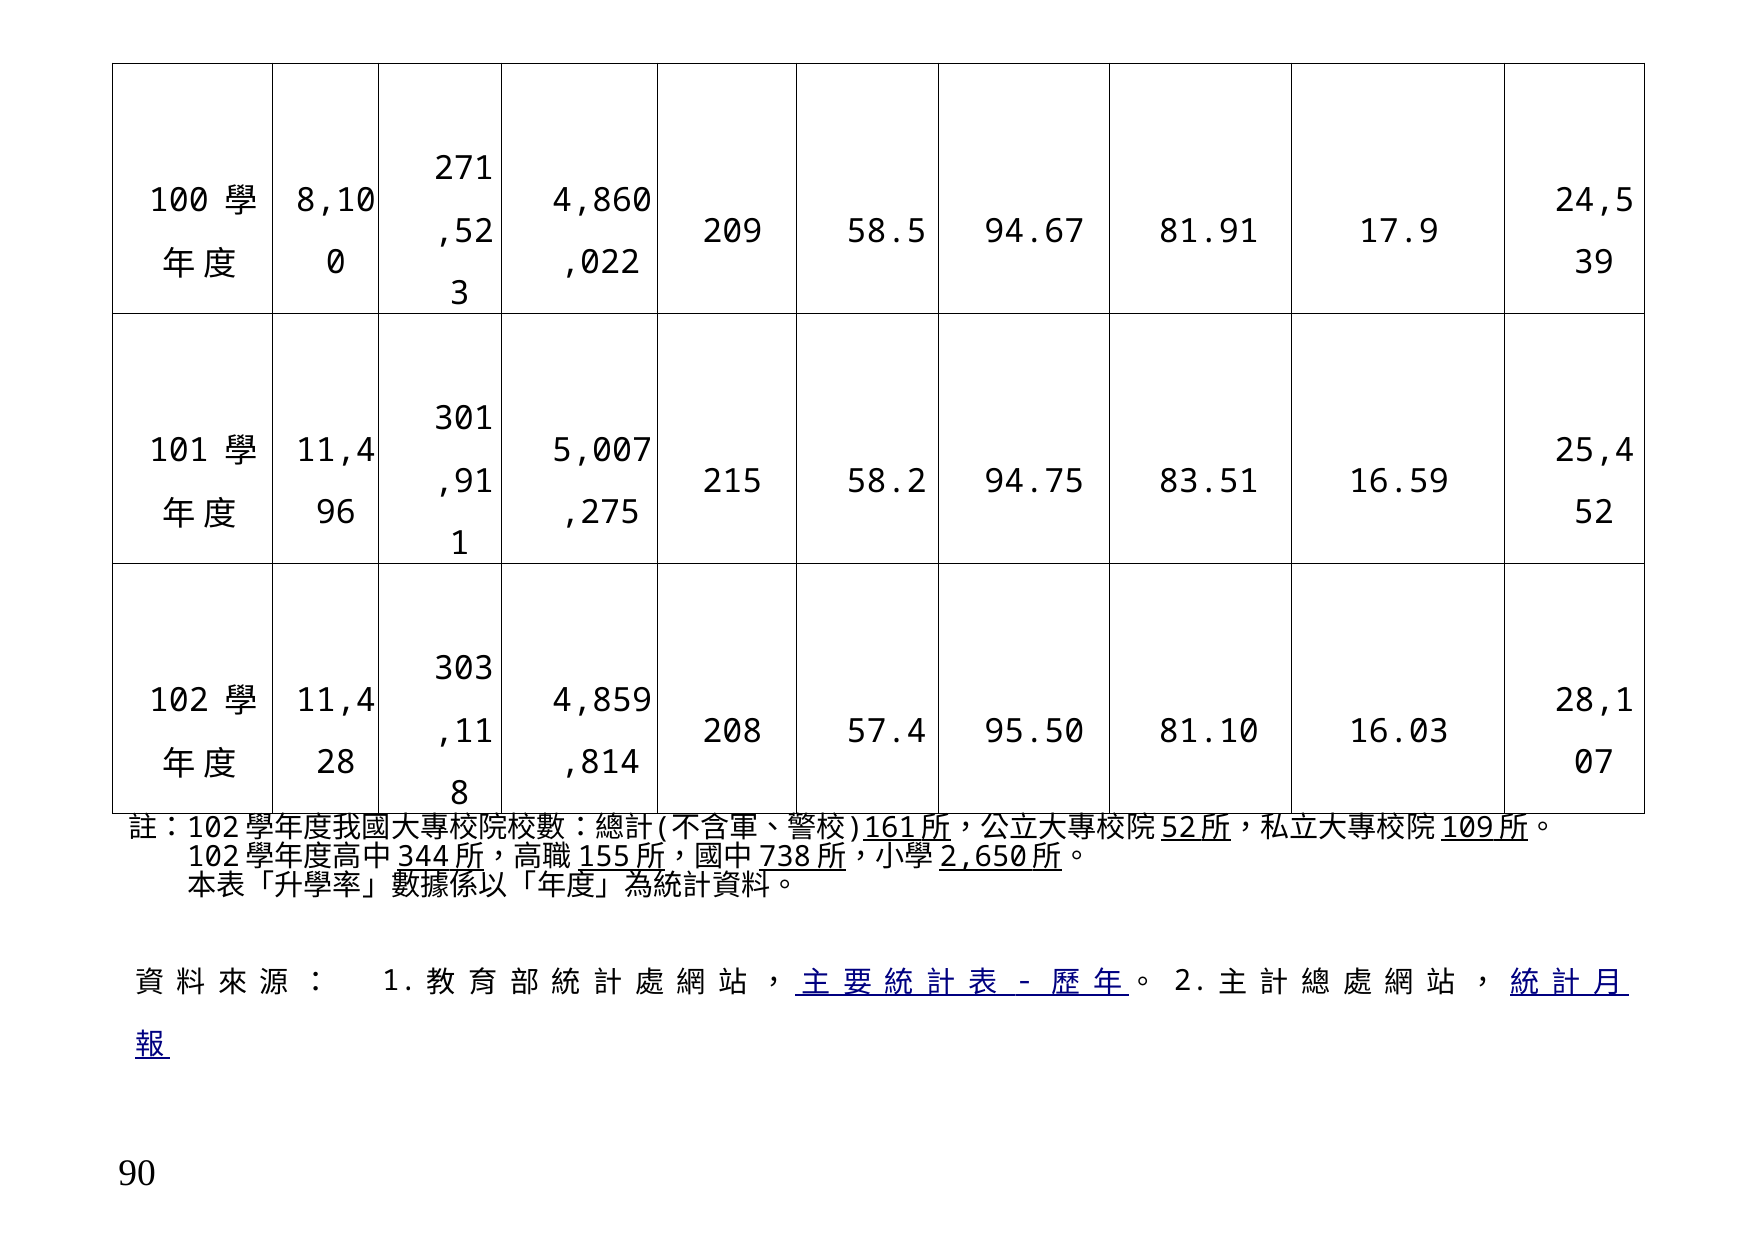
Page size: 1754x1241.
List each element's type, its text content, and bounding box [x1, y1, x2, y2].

table_cell 301,911 [379, 314, 501, 563]
table_cell 25,452 [1505, 314, 1644, 563]
table_cell 28,107 [1505, 564, 1644, 813]
table_cell 94.75 [939, 314, 1109, 563]
table_cell 11,428 [273, 564, 378, 813]
table_cell 208 [658, 564, 796, 813]
table_cell 16.03 [1292, 564, 1504, 813]
table_cell 101學年度 [113, 314, 272, 563]
table_cell 57.4 [797, 564, 938, 813]
table_cell 271,523 [379, 64, 501, 313]
table_cell 83.51 [1110, 314, 1291, 563]
table_cell 5,007,275 [502, 314, 657, 563]
table_cell 209 [658, 64, 796, 313]
table_cell 303,118 [379, 564, 501, 813]
table_cell 11,496 [273, 314, 378, 563]
table_cell 58.5 [797, 64, 938, 313]
table_cell 95.50 [939, 564, 1109, 813]
table_cell 94.67 [939, 64, 1109, 313]
table_cell 81.10 [1110, 564, 1291, 813]
table_cell 8,100 [273, 64, 378, 313]
table_cell 81.91 [1110, 64, 1291, 313]
table_cell 4,860,022 [502, 64, 657, 313]
table_cell 215 [658, 314, 796, 563]
table_cell 102學年度 [113, 564, 272, 813]
table_cell 58.2 [797, 314, 938, 563]
text 註：102學年度我國大專校院校數：總計(不含軍、警校)161所，公立大專校院52所，私立大專校院109所。 [114, 814, 1628, 843]
text 102學年度高中344所，高職155所，國中738所，小學2,650所。 [128, 843, 1628, 872]
table_cell 4,859,814 [502, 564, 657, 813]
text 本表「升學率」數據係以「年度」為統計資料。 [128, 872, 1628, 901]
text 資料來源： 1.教育部統計處網站，主要統計表-歷年。2.主計總處網站，統計月報 [128, 938, 1628, 1063]
table_cell 100學年度 [113, 64, 272, 313]
table_cell 24,539 [1505, 64, 1644, 313]
table_cell 17.9 [1292, 64, 1504, 313]
table_cell 16.59 [1292, 314, 1504, 563]
